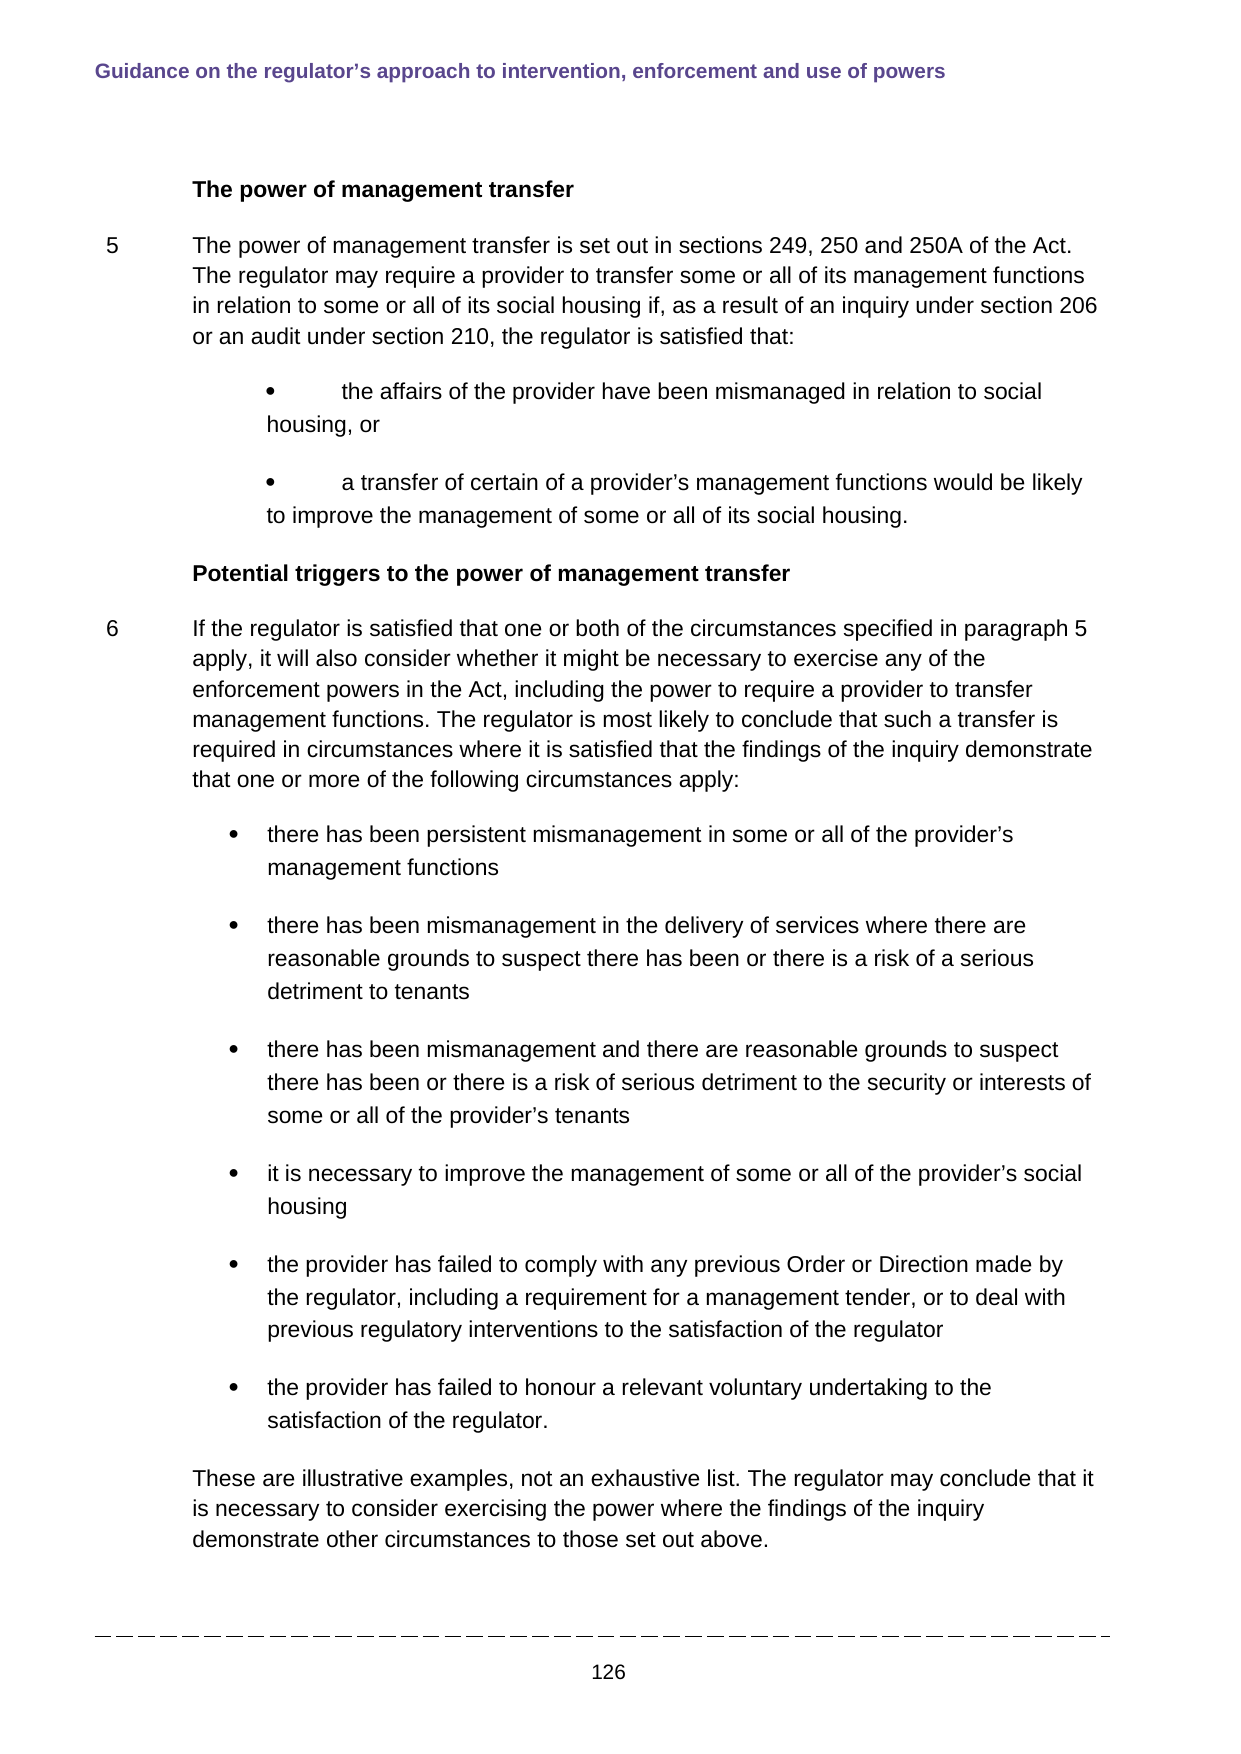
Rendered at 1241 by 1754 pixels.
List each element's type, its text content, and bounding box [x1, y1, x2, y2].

table_cell The power of management transfer is set out in sections 249, 250 and 250A of the Act. The regulator may require a provider to transfer some or all of its management functions in relation to some or all of its social housing if, as a result of an inquiry under section 206 or an audit under section 210, the regulator is satisfied that: the affairs of the provider have been mismanaged in relation to social housing, or a transfer of certain of a provider’s management functions would be likely to improve the management of some or all of its social housing. [181, 232, 1110, 559]
table_cell 5 [95, 232, 181, 559]
table_cell If the regulator is satisfied that one or both of the circumstances specified in paragraph 5 apply, it will also consider whether it might be necessary to exercise any of the enforcement powers in the Act, including the power to require a provider to transfer management functions. The regulator is most likely to conclude that such a transfer is required in circumstances where it is satisfied that the findings of the inquiry demonstrate that one or more of the following circumstances apply: there has been persistent mismanagement in some or all of the provider’s management functions there has been mismanagement in the delivery of services where there are reasonable grounds to suspect there has been or there is a risk of a serious detriment to tenants there has been mismanagement and there are reasonable grounds to suspect there has been or there is a risk of serious detriment to the security or interests of some or all of the provider’s tenants it is necessary to improve the management of some or all of the provider’s social housing the provider has failed to comply with any previous Order or Direction made by the regulator, including a requirement for a management tender, or to deal with previous regulatory interventions to the satisfaction of the regulator the provider has failed to honour a relevant voluntary undertaking to the satisfaction of the regulator. These are illustrative examples, not an exhaustive list. The regulator may conclude that it is necessary to consider exercising the power where the findings of the inquiry demonstrate other circumstances to those set out above. [181, 615, 1110, 1636]
table_header [95, 176, 181, 232]
table_cell Potential triggers to the power of management transfer [181, 560, 1110, 615]
table_header The power of management transfer [181, 176, 1110, 232]
table_cell 6 [95, 615, 181, 1636]
table_cell [95, 560, 181, 615]
